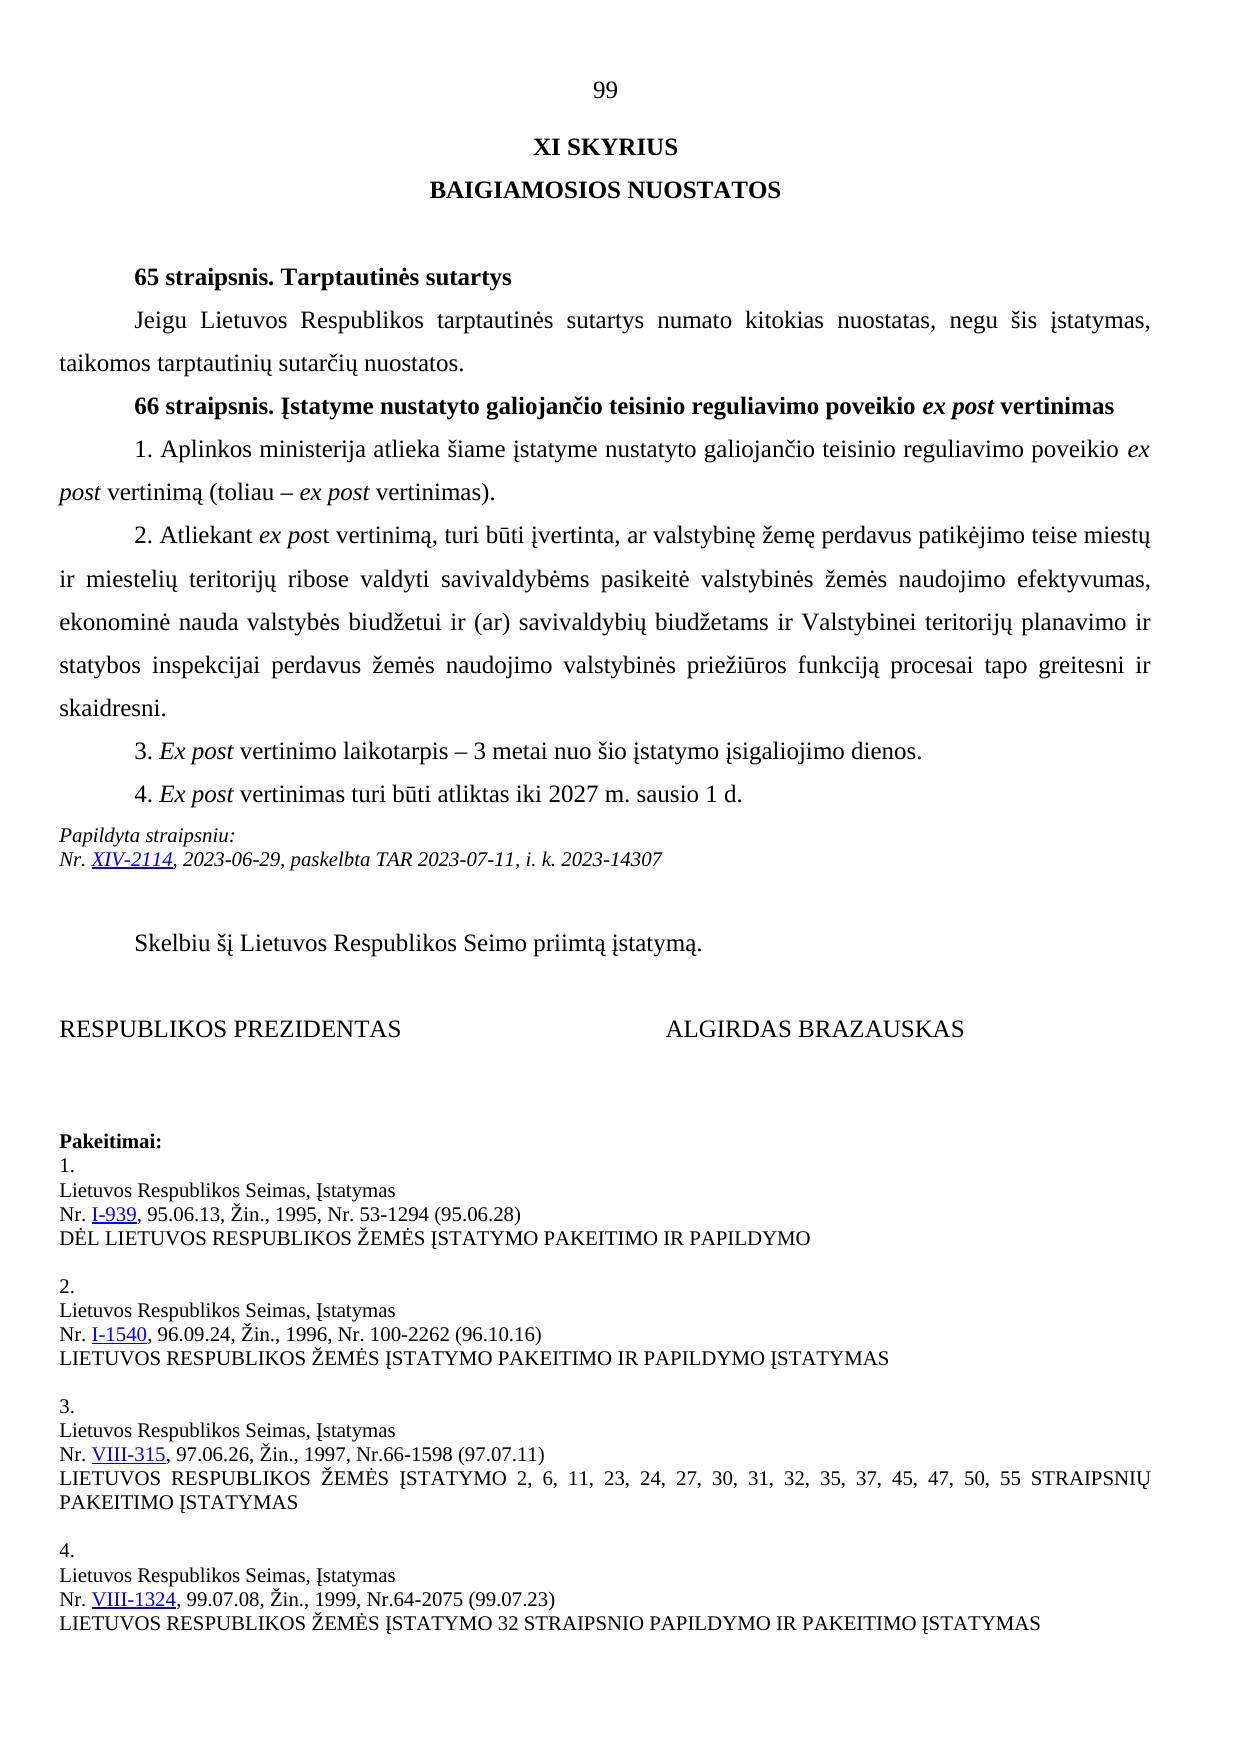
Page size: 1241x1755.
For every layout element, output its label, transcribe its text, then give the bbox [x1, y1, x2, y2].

text DĖL LIETUVOS RESPUBLIKOS ŽEMĖS ĮSTATYMO PAKEITIMO IR PAPILDYMO [59, 1226, 1152, 1250]
text LIETUVOS RESPUBLIKOS ŽEMĖS ĮSTATYMO 32 STRAIPSNIO PAPILDYMO IR PAKEITIMO ĮSTATYMAS [59, 1611, 1152, 1635]
text Lietuvos Respublikos Seimas, Įstatymas [59, 1418, 1152, 1442]
text Pakeitimai: [59, 1129, 1152, 1153]
text 2. Atliekant ex post vertinimą, turi būti įvertinta, ar valstybinę žemę perdavus patikėjimo teise miestų ir miestelių teritorijų ribose valdyti savivaldybėms pasikeitė valstybinės žemės naudojimo efektyvumas, ekonominė nauda valstybės biudžetui ir (ar) savivaldybių biudžetams ir Valstybinei teritorijų planavimo ir statybos inspekcijai perdavus žemės naudojimo valstybinės priežiūros funkciją procesai tapo greitesni ir skaidresni. [59, 521, 1152, 722]
text Nr. VIII-1324, 99.07.08, Žin., 1999, Nr.64-2075 (99.07.23) [59, 1587, 1152, 1611]
text Nr. I-939, 95.06.13, Žin., 1995, Nr. 53-1294 (95.06.28) [59, 1202, 1152, 1226]
text Lietuvos Respublikos Seimas, Įstatymas [59, 1562, 1152, 1587]
text 1. Aplinkos ministerija atlieka šiame įstatyme nustatyto galiojančio teisinio reguliavimo poveikio ex post vertinimą (toliau – ex post vertinimas). [59, 434, 1152, 506]
text LIETUVOS RESPUBLIKOS ŽEMĖS ĮSTATYMO PAKEITIMO IR PAPILDYMO ĮSTATYMAS [59, 1346, 1152, 1370]
text Papildyta straipsniu: [59, 822, 1152, 847]
text Nr. VIII-315, 97.06.26, Žin., 1997, Nr.66-1598 (97.07.11) [59, 1442, 1152, 1466]
text 4. [59, 1538, 1152, 1562]
text Lietuvos Respublikos Seimas, Įstatymas [59, 1177, 1152, 1202]
text 66 straipsnis. Įstatyme nustatyto galiojančio teisinio reguliavimo poveikio ex post vertinimas [134, 391, 1152, 420]
text 1. [59, 1153, 1152, 1177]
text XI SKYRIUS [59, 132, 1152, 161]
text Lietuvos Respublikos Seimas, Įstatymas [59, 1298, 1152, 1322]
text BAIGIAMOSIOS NUOSTATOS [59, 176, 1152, 204]
text 3. Ex post vertinimo laikotarpis – 3 metai nuo šio įstatymo įsigaliojimo dienos. [59, 736, 1152, 765]
text LIETUVOS RESPUBLIKOS ŽEMĖS ĮSTATYMO 2, 6, 11, 23, 24, 27, 30, 31, 32, 35, 37, 45, 47, 50, 55 STRAIPSNIŲ PAKEITIMO ĮSTATYMAS [59, 1466, 1152, 1514]
text 2. [59, 1274, 1152, 1298]
text RESPUBLIKOS PREZIDENTAS ALGIRDAS BRAZAUSKAS [59, 1014, 1152, 1043]
text 4. Ex post vertinimas turi būti atliktas iki 2027 m. sausio 1 d. [59, 779, 1152, 808]
text Jeigu Lietuvos Respublikos tarptautinės sutartys numato kitokias nuostatas, negu šis įstatymas, taikomos tarptautinių sutarčių nuostatos. [59, 305, 1152, 377]
text Nr. I-1540, 96.09.24, Žin., 1996, Nr. 100-2262 (96.10.16) [59, 1322, 1152, 1346]
text Skelbiu šį Lietuvos Respublikos Seimo priimtą įstatymą. [59, 928, 1152, 957]
text 65 straipsnis. Tarptautinės sutartys [59, 262, 1152, 291]
text Nr. XIV-2114, 2023-06-29, paskelbta TAR 2023-07-11, i. k. 2023-14307 [59, 847, 1152, 871]
text 3. [59, 1394, 1152, 1418]
